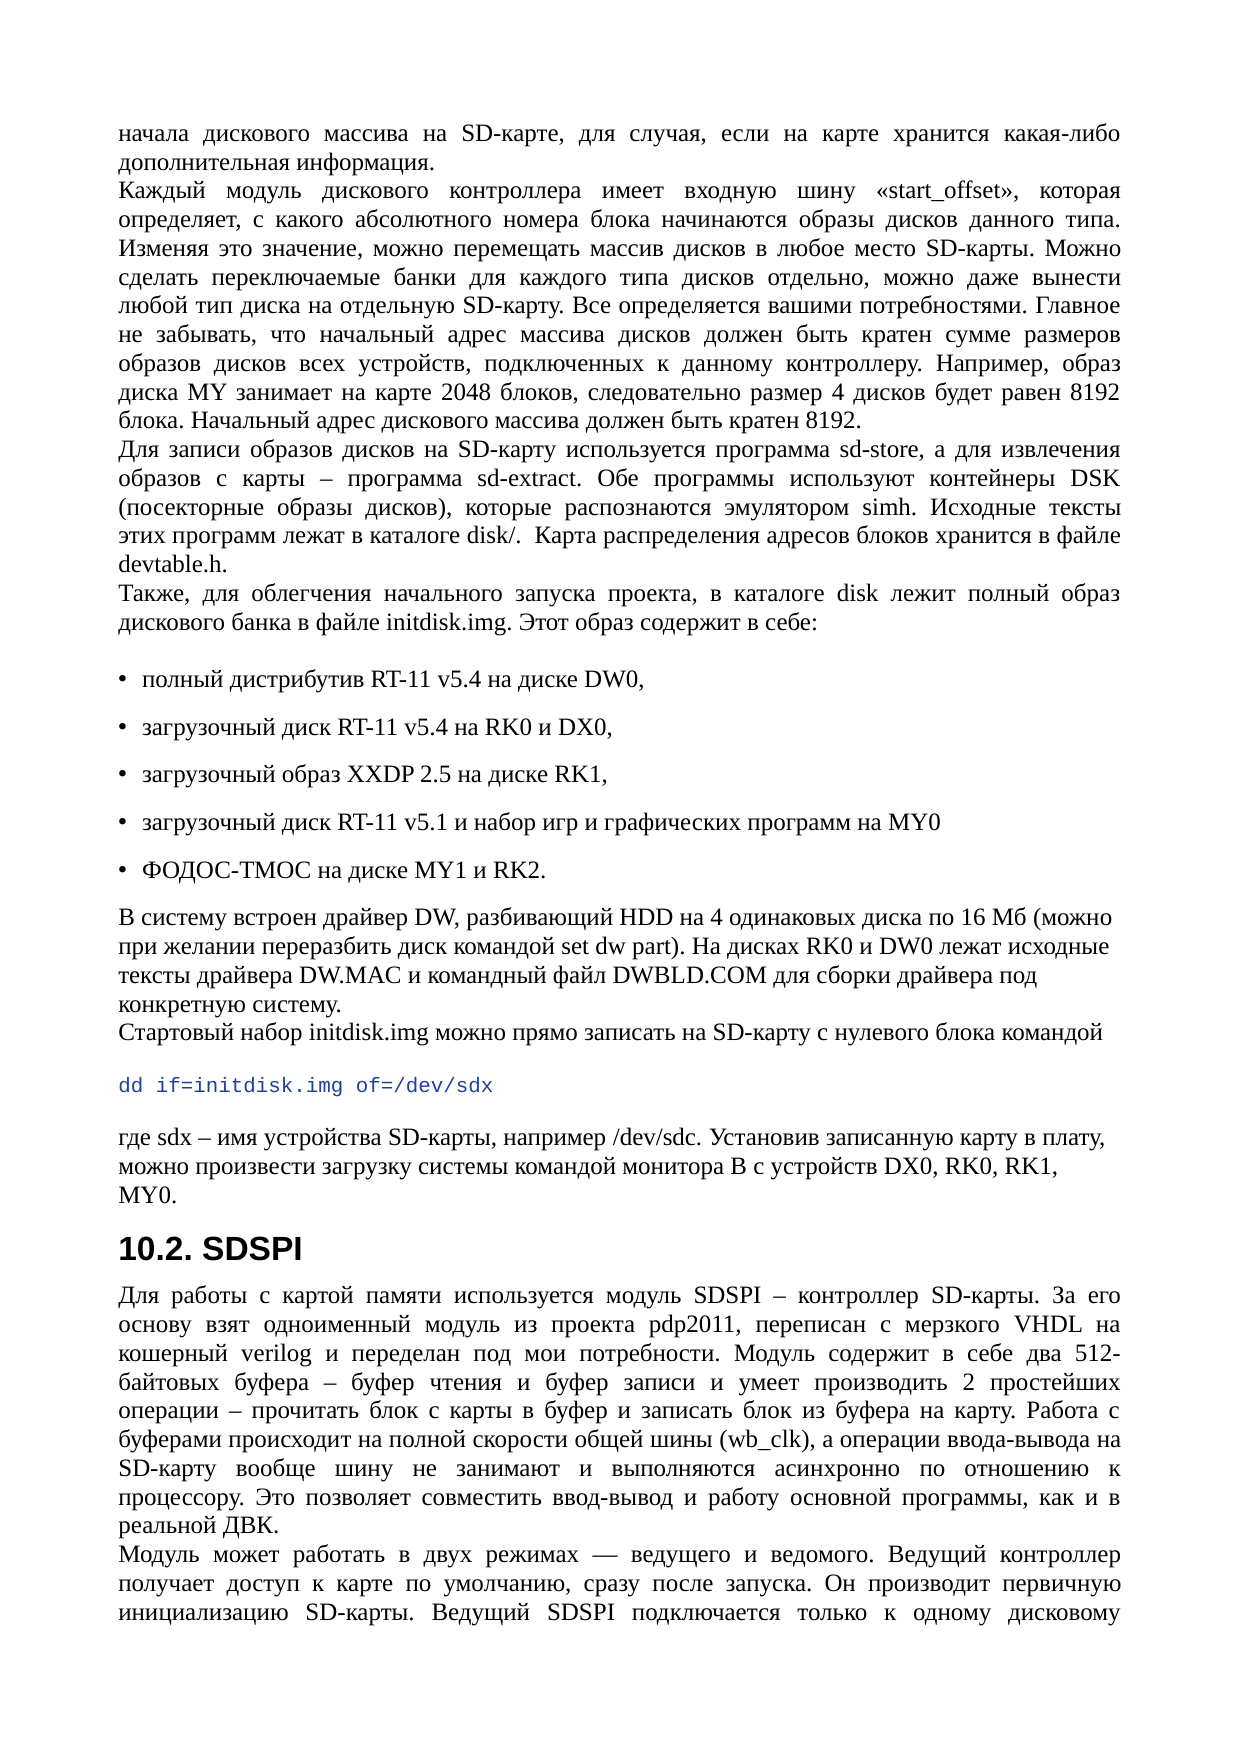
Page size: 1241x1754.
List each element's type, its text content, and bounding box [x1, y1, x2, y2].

text Для работы с картой памяти используется модуль SDSPI – контроллер SD-карты. За его основу взят одноименный модуль из проекта pdp2011, переписан с мерзкого VHDL на кошерный verilog и переделан под мои потребности. Модуль содержит в себе два 512-байтовых буфера – буфер чтения и буфер записи и умеет производить 2 простейших операции – прочитать блок с карты в буфер и записать блок из буфера на карту. Работа с буферами происходит на полной скорости общей шины (wb_clk), а операции ввода-вывода на SD-карту вообще шину не занимают и выполняются асинхронно по отношению к процессору. Это позволяет совместить ввод-вывод и работу основной программы, как и в реальной ДВК. [118, 1280, 1122, 1539]
text Каждый модуль дискового контроллера имеет входную шину «start_offset», которая определяет, с какого абсолютного номера блока начинаются образы дисков данного типа. Изменяя это значение, можно перемещать массив дисков в любое место SD-карты. Можно сделать переключаемые банки для каждого типа дисков отдельно, можно даже вынести любой тип диска на отдельную SD-карту. Все определяется вашими потребностями. Главное не забывать, что начальный адрес массива дисков должен быть кратен сумме размеров образов дисков всех устройств, подключенных к данному контроллеру. Например, образ диска MY занимает на карте 2048 блоков, следовательно размер 4 дисков будет равен 8192 блока. Начальный адрес дискового массива должен быть кратен 8192. [118, 176, 1122, 434]
text Для записи образов дисков на SD-карту используется программа sd-store, а для извлечения образов с карты – программа sd-extract. Обе программы используют контейнеры DSK (посекторные образы дисков), которые распознаются эмулятором simh. Исходные тексты этих программ лежат в каталоге disk/. Карта распределения адресов блоков хранится в файле devtable.h. [118, 434, 1122, 578]
text Стартовый набор initdisk.img можно прямо записать на SD-карту с нулевого блока командой [118, 1017, 1122, 1046]
subtitle 10.2. SDSPI [118, 1229, 1122, 1268]
text dd if=initdisk.img of=/dev/sdx [118, 1075, 1122, 1098]
list ФОДОС-ТМОС на диске MY1 и RK2. [118, 855, 1122, 883]
list загрузочный образ XXDP 2.5 на диске RK1, [118, 759, 1122, 788]
text В систему встроен драйвер DW, разбивающий HDD на 4 одинаковых диска по 16 Мб (можно при желании переразбить диск командой set dw part). На дисках RK0 и DW0 лежат исходные тексты драйвера DW.MAC и командный файл DWBLD.COM для сборки драйвера под конкретную систему. [118, 902, 1122, 1017]
text Также, для облегчения начального запуска проекта, в каталоге disk лежит полный образ дискового банка в файле initdisk.img. Этот образ содержит в себе: [118, 578, 1122, 636]
text Модуль может работать в двух режимах — ведущего и ведомого. Ведущий контроллер получает доступ к карте по умолчанию, сразу после запуска. Он производит первичную инициализацию SD-карты. Ведущий SDSPI подключается только к одному дисковому [118, 1539, 1122, 1625]
list загрузочный диск RT-11 v5.1 и набор игр и графических программ на MY0 [118, 807, 1122, 836]
text где sdx – имя устройства SD-карты, например /dev/sdc. Установив записанную карту в плату, можно произвести загрузку системы командой монитора B с устройств DX0, RK0, RK1, MY0. [118, 1122, 1122, 1208]
list полный дистрибутив RT-11 v5.4 на диске DW0, [118, 664, 1122, 693]
list загрузочный диск RT-11 v5.4 на RK0 и DX0, [118, 712, 1122, 741]
text начала дискового массива на SD-карте, для случая, если на карте хранится какая-либо дополнительная информация. [118, 118, 1122, 176]
